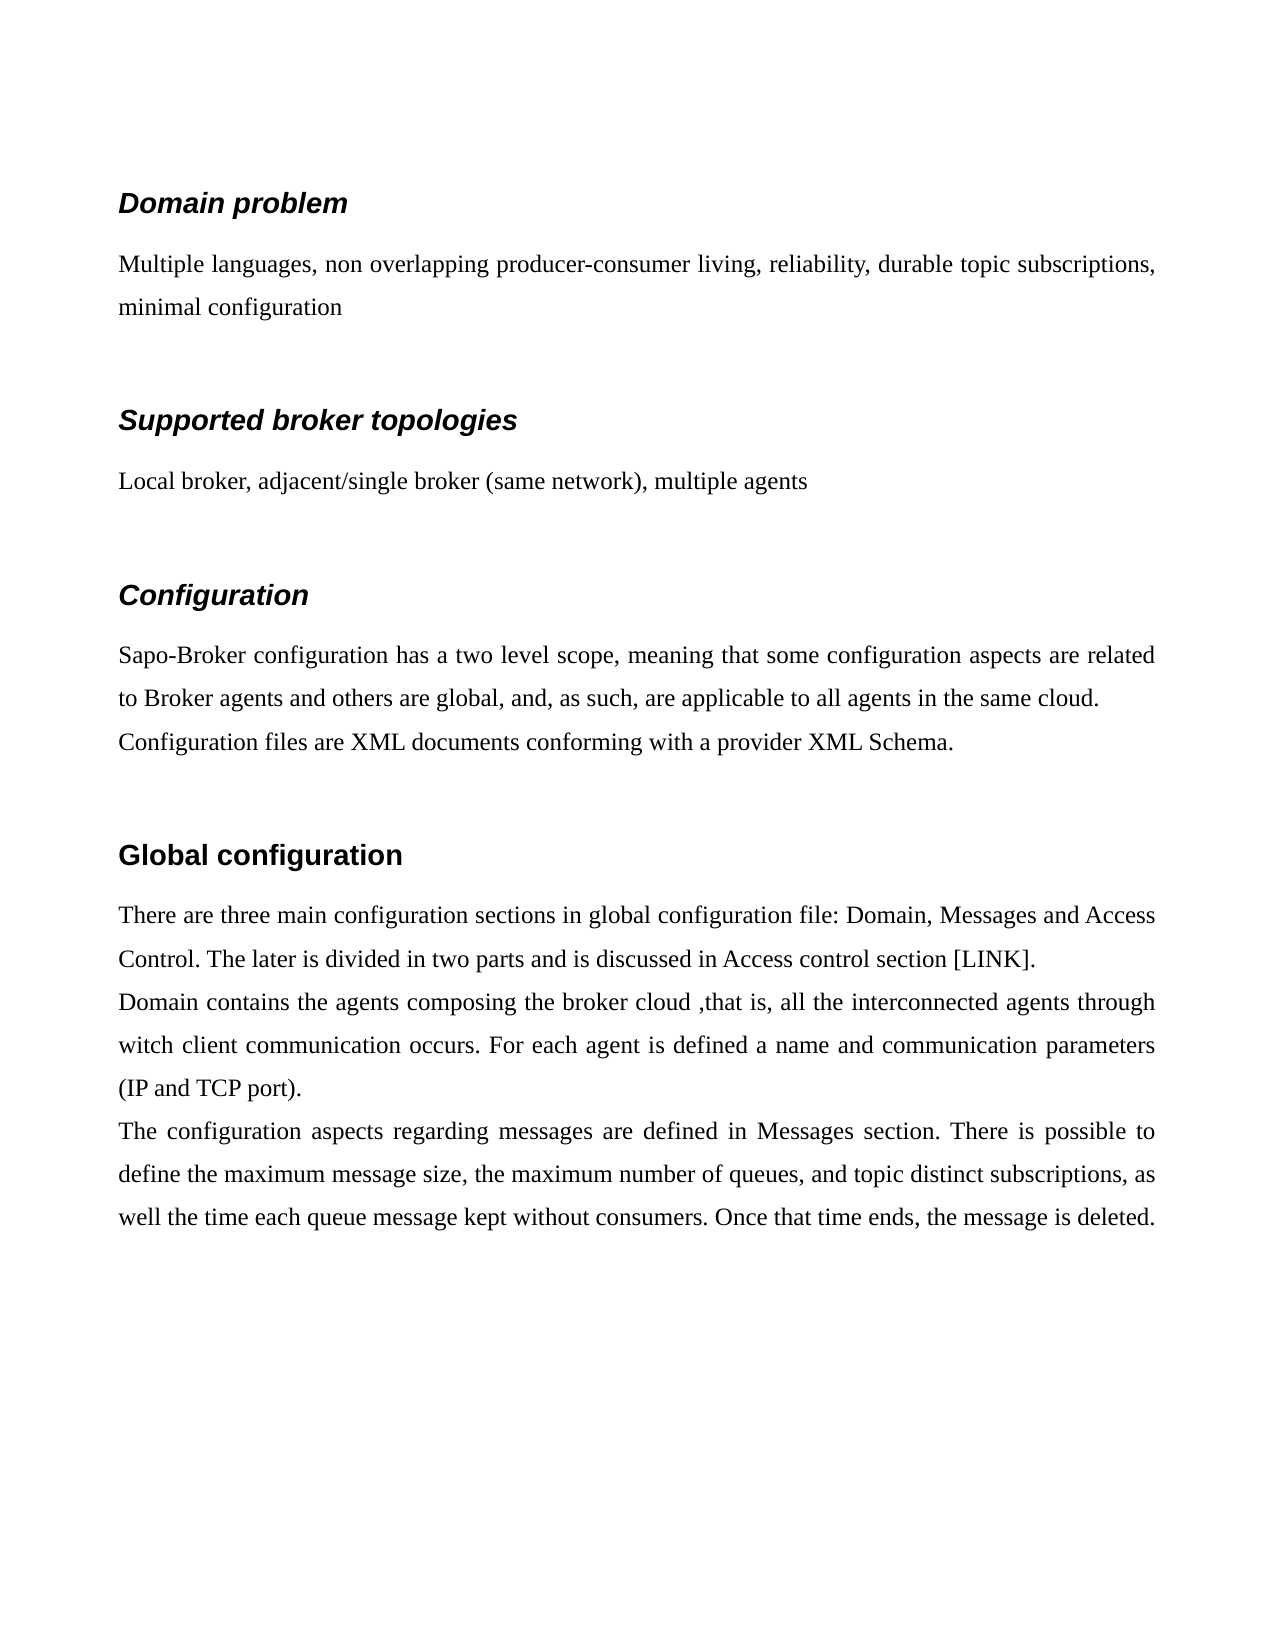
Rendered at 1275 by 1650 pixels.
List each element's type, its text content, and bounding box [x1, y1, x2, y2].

subtitle Supported broker topologies [118, 403, 1157, 437]
text Configuration files are XML documents conforming with a provider XML Schema. [118, 727, 1157, 755]
text There are three main configuration sections in global configuration file: Domain, Messages and Access Control. The later is divided in two parts and is discussed in Access control section [LINK]. [118, 901, 1157, 972]
subtitle Global configuration [118, 838, 1157, 871]
subtitle Configuration [118, 577, 1157, 611]
text Local broker, adjacent/single broker (same network), multiple agents [118, 466, 1157, 495]
text Domain contains the agents composing the broker cloud ,that is, all the interconnected agents through witch client communication occurs. For each agent is defined a name and communication parameters (IP and TCP port). [118, 987, 1157, 1102]
text Multiple languages, non overlapping producer-consumer living, reliability, durable topic subscriptions, minimal configuration [118, 249, 1157, 321]
text The configuration aspects regarding messages are defined in Messages section. There is possible to define the maximum message size, the maximum number of queues, and topic distinct subscriptions, as well the time each queue message kept without consumers. Once that time ends, the message is deleted. [118, 1116, 1157, 1231]
subtitle Domain problem [118, 186, 1157, 220]
text Sapo-Broker configuration has a two level scope, meaning that some configuration aspects are related to Broker agents and others are global, and, as such, are applicable to all agents in the same cloud. [118, 640, 1157, 712]
